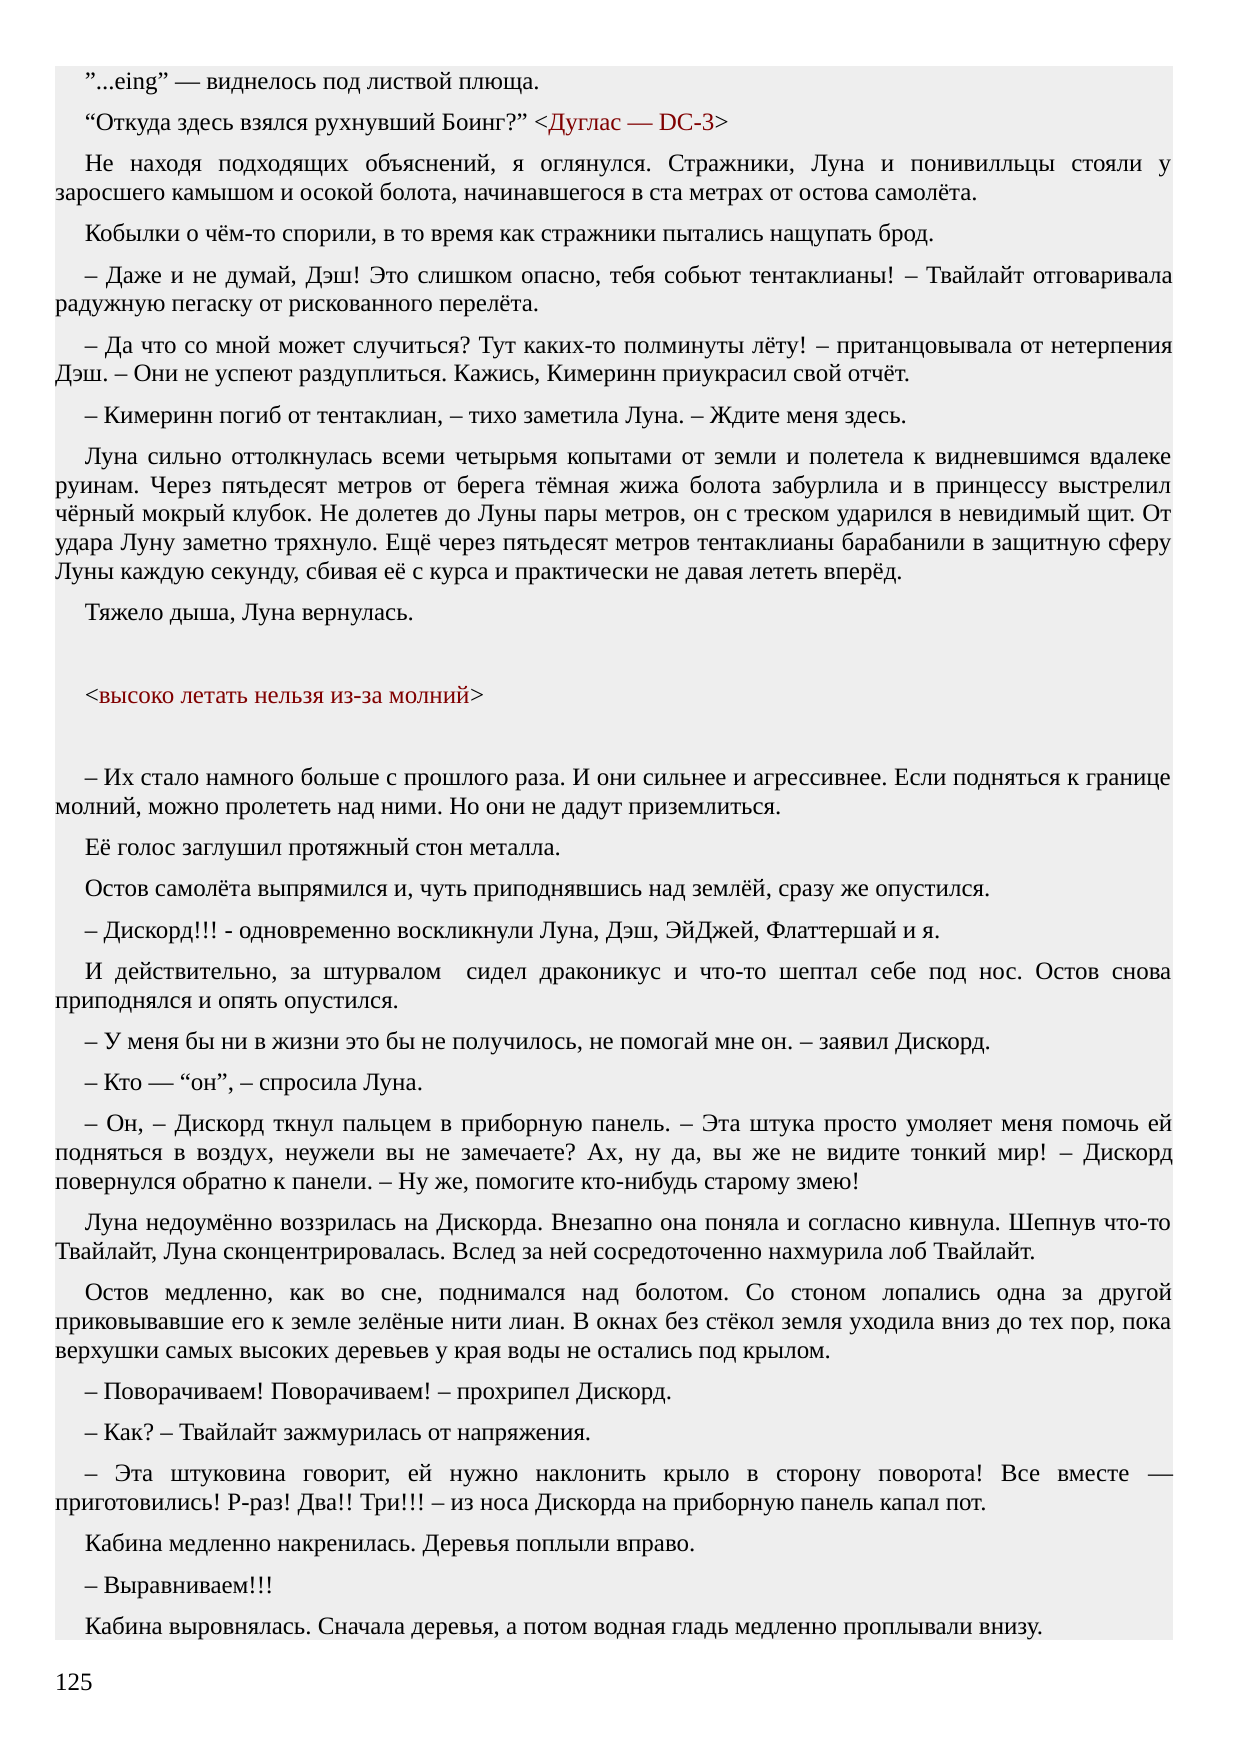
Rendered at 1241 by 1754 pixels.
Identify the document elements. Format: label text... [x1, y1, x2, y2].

text – Как? – Твайлайт зажмурилась от напряжения. [55, 1417, 1173, 1446]
text Не находя подходящих объяснений, я оглянулся. Стражники, Луна и понивилльцы стояли у заросшего камышом и осокой болота, начинавшегося в ста метрах от остова самолёта. [55, 148, 1173, 206]
text Тяжело дыша, Луна вернулась. [55, 597, 1173, 626]
text – Дискорд!!! - одновременно воскликнули Луна, Дэш, ЭйДжей, Флаттершай и я. [55, 915, 1173, 943]
text – Да что со мной может случиться? Тут каких-то полминуты лёту! – пританцовывала от нетерпения Дэш. – Они не успеют раздуплиться. Кажись, Кимеринн приукрасил свой отчёт. [55, 330, 1173, 387]
text – Кто — “он”, – спросила Луна. [55, 1067, 1173, 1096]
text ”...eing” — виднелось под листвой плюща. [55, 66, 1173, 95]
text – Кимеринн погиб от тентаклиан, – тихо заметила Луна. – Ждите меня здесь. [55, 400, 1173, 428]
text <высоко летать нельзя из-за молний> [55, 680, 1173, 708]
text Её голос заглушил протяжный стон металла. [55, 832, 1173, 861]
text Луна недоумённо воззрилась на Дискорда. Внезапно она поняла и согласно кивнула. Шепнув что-то Твайлайт, Луна сконцентрировалась. Вслед за ней сосредоточенно нахмурила лоб Твайлайт. [55, 1207, 1173, 1265]
text “Откуда здесь взялся рухнувший Боинг?” <Дуглас — DC-3> [55, 107, 1173, 136]
text – У меня бы ни в жизни это бы не получилось, не помогай мне он. – заявил Дискорд. [55, 1026, 1173, 1055]
text Остов самолёта выпрямился и, чуть приподнявшись над землёй, сразу же опустился. [55, 873, 1173, 902]
text – Поворачиваем! Поворачиваем! – прохрипел Дискорд. [55, 1376, 1173, 1405]
text – Выравниваем!!! [55, 1570, 1173, 1598]
text – Их стало намного больше с прошлого раза. И они сильнее и агрессивнее. Если подняться к границе молний, можно пролететь над ними. Но они не дадут приземлиться. [55, 762, 1173, 820]
text Остов медленно, как во сне, поднимался над болотом. Со стоном лопались одна за другой приковывавшие его к земле зелёные нити лиан. В окнах без стёкол земля уходила вниз до тех пор, пока верхушки самых высоких деревьев у края воды не остались под крылом. [55, 1277, 1173, 1363]
text И действительно, за штурвалом сидел драконикус и что-то шептал себе под нос. Остов снова приподнялся и опять опустился. [55, 956, 1173, 1013]
text Кабина медленно накренилась. Деревья поплыли вправо. [55, 1528, 1173, 1557]
text Луна сильно оттолкнулась всеми четырьмя копытами от земли и полетела к видневшимся вдалеке руинам. Через пятьдесят метров от берега тёмная жижа болота забурлила и в принцессу выстрелил чёрный мокрый клубок. Не долетев до Луны пары метров, он с треском ударился в невидимый щит. От удара Луну заметно тряхнуло. Ещё через пятьдесят метров тентаклианы барабанили в защитную сферу Луны каждую секунду, сбивая её с курса и практически не давая лететь вперёд. [55, 441, 1173, 585]
text – Эта штуковина говорит, ей нужно наклонить крыло в сторону поворота! Все вместе — приготовились! Р-раз! Два!! Три!!! – из носа Дискорда на приборную панель капал пот. [55, 1458, 1173, 1516]
text Кабина выровнялась. Сначала деревья, а потом водная гладь медленно проплывали внизу. [55, 1611, 1173, 1640]
text – Он, – Дискорд ткнул пальцем в приборную панель. – Эта штука просто умоляет меня помочь ей подняться в воздух, неужели вы не замечаете? Ах, ну да, вы же не видите тонкий мир! – Дискорд повернулся обратно к панели. – Ну же, помогите кто-нибудь старому змею! [55, 1108, 1173, 1195]
text Кобылки о чём-то спорили, в то время как стражники пытались нащупать брод. [55, 218, 1173, 247]
text – Даже и не думай, Дэш! Это слишком опасно, тебя собьют тентаклианы! – Твайлайт отговаривала радужную пегаску от рискованного перелёта. [55, 260, 1173, 317]
